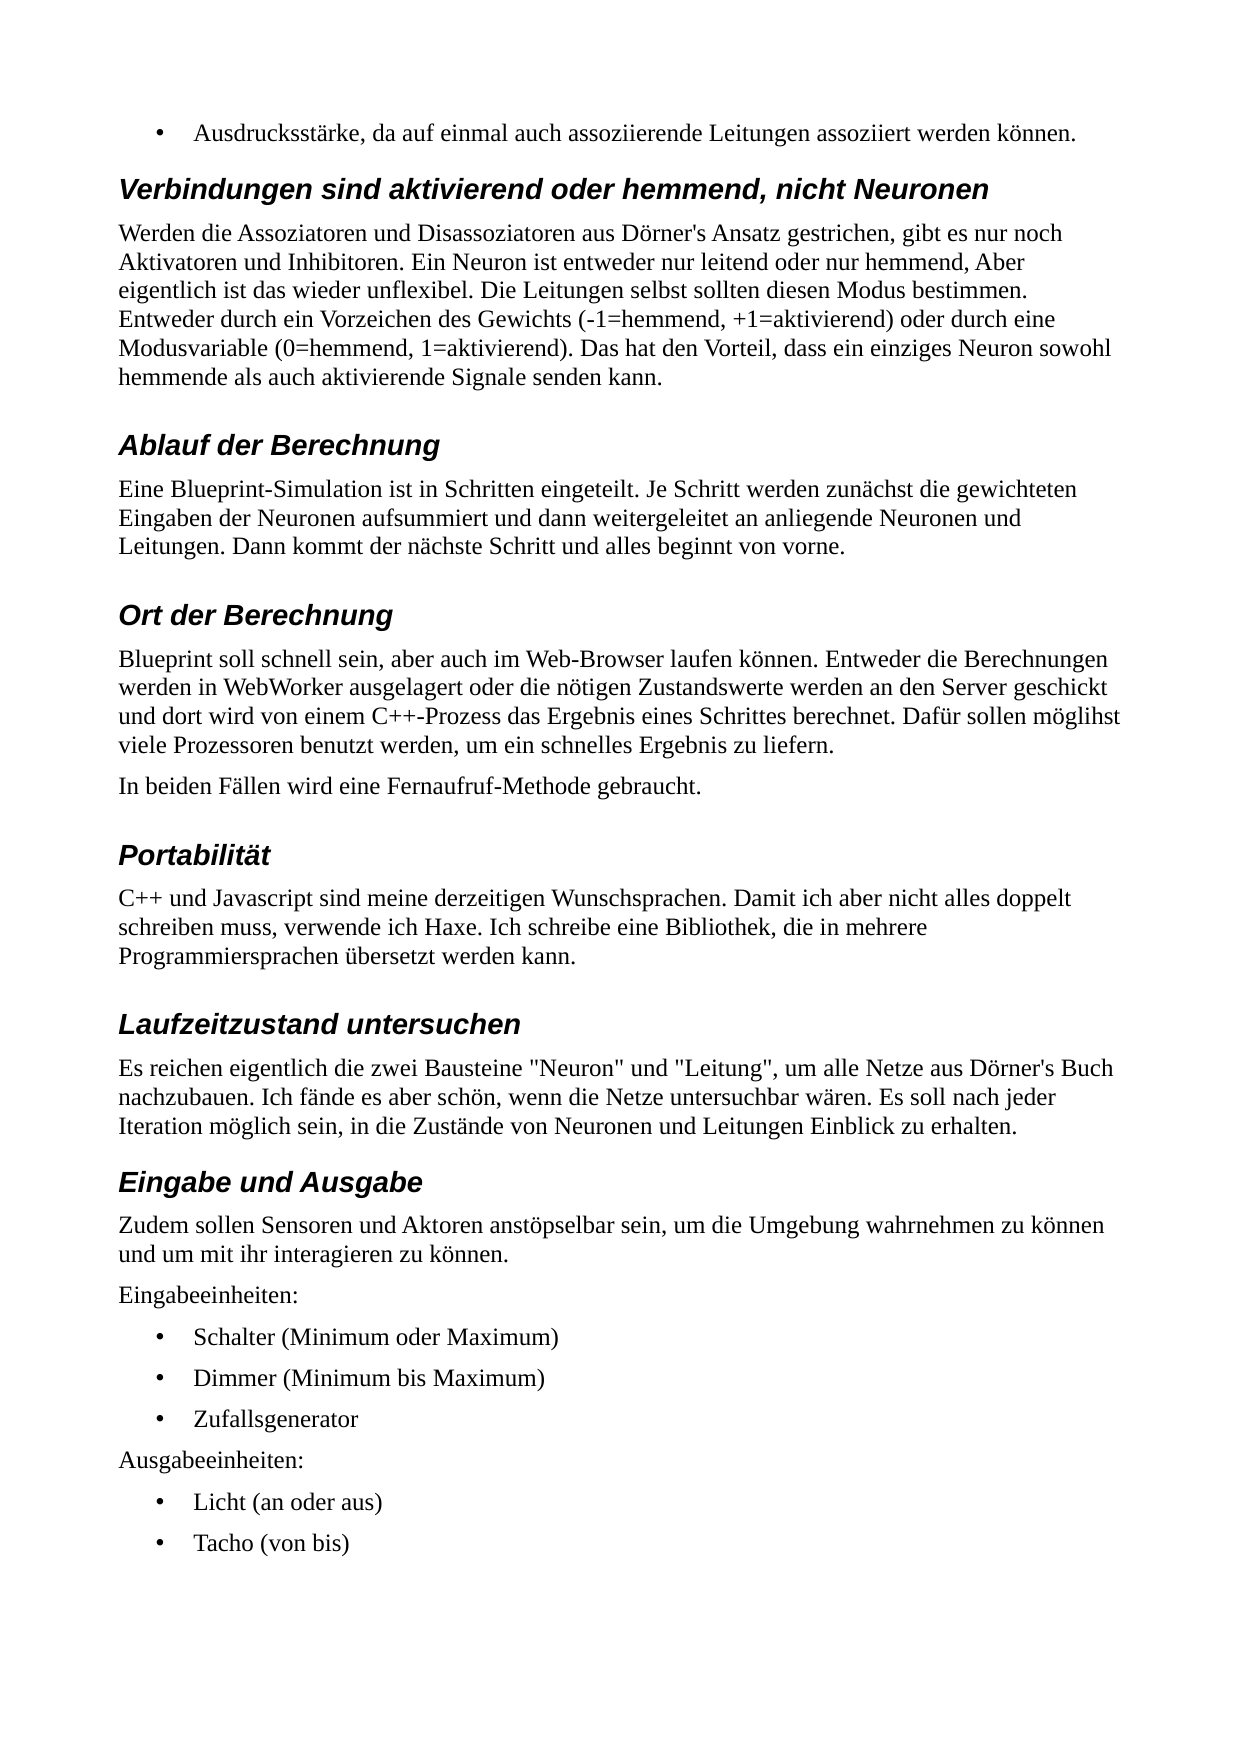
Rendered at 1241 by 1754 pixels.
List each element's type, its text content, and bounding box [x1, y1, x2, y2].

subtitle Portabilität [118, 837, 1122, 871]
list Zufallsgenerator [156, 1404, 1122, 1433]
list Ausdrucksstärke, da auf einmal auch assoziierende Leitungen assoziiert werden können. [156, 118, 1122, 147]
list Schalter (Minimum oder Maximum) [156, 1322, 1122, 1351]
subtitle Ablauf der Berechnung [118, 428, 1122, 461]
text Eingabeeinheiten: [118, 1281, 1122, 1309]
list Dimmer (Minimum bis Maximum) [156, 1363, 1122, 1392]
subtitle Laufzeitzustand untersuchen [118, 1007, 1122, 1041]
text C++ und Javascript sind meine derzeitigen Wunschsprachen. Damit ich aber nicht alles doppelt schreiben muss, verwende ich Haxe. Ich schreibe eine Bibliothek, die in mehrere Programmiersprachen übersetzt werden kann. [118, 883, 1122, 970]
text Ausgabeeinheiten: [118, 1446, 1122, 1474]
text In beiden Fällen wird eine Fernaufruf-Methode gebraucht. [118, 771, 1122, 800]
text Es reichen eigentlich die zwei Bausteine "Neuron" und "Leitung", um alle Netze aus Dörner's Buch nachzubauen. Ich fände es aber schön, wenn die Netze untersuchbar wären. Es soll nach jeder Iteration möglich sein, in die Zustände von Neuronen und Leitungen Einblick zu erhalten. [118, 1053, 1122, 1139]
text Eine Blueprint-Simulation ist in Schritten eingeteilt. Je Schritt werden zunächst die gewichteten Eingaben der Neuronen aufsummiert und dann weitergeleitet an anliegende Neuronen und Leitungen. Dann kommt der nächste Schritt und alles beginnt von vorne. [118, 474, 1122, 560]
subtitle Ort der Berechnung [118, 598, 1122, 631]
subtitle Verbindungen sind aktivierend oder hemmend, nicht Neuronen [118, 172, 1122, 205]
subtitle Eingabe und Ausgabe [118, 1164, 1122, 1198]
text Blueprint soll schnell sein, aber auch im Web-Browser laufen können. Entweder die Berechnungen werden in WebWorker ausgelagert oder die nötigen Zustandswerte werden an den Server geschickt und dort wird von einem C++-Prozess das Ergebnis eines Schrittes berechnet. Dafür sollen möglihst viele Prozessoren benutzt werden, um ein schnelles Ergebnis zu liefern. [118, 644, 1122, 759]
text Zudem sollen Sensoren und Aktoren anstöpselbar sein, um die Umgebung wahrnehmen zu können und um mit ihr interagieren zu können. [118, 1211, 1122, 1268]
list Licht (an oder aus) [156, 1487, 1122, 1516]
list Tacho (von bis) [156, 1528, 1122, 1557]
text Werden die Assoziatoren und Disassoziatoren aus Dörner's Ansatz gestrichen, gibt es nur noch Aktivatoren und Inhibitoren. Ein Neuron ist entweder nur leitend oder nur hemmend, Aber eigentlich ist das wieder unflexibel. Die Leitungen selbst sollten diesen Modus bestimmen. Entweder durch ein Vorzeichen des Gewichts (-1=hemmend, +1=aktivierend) oder durch eine Modusvariable (0=hemmend, 1=aktivierend). Das hat den Vorteil, dass ein einziges Neuron sowohl hemmende als auch aktivierende Signale senden kann. [118, 218, 1122, 390]
